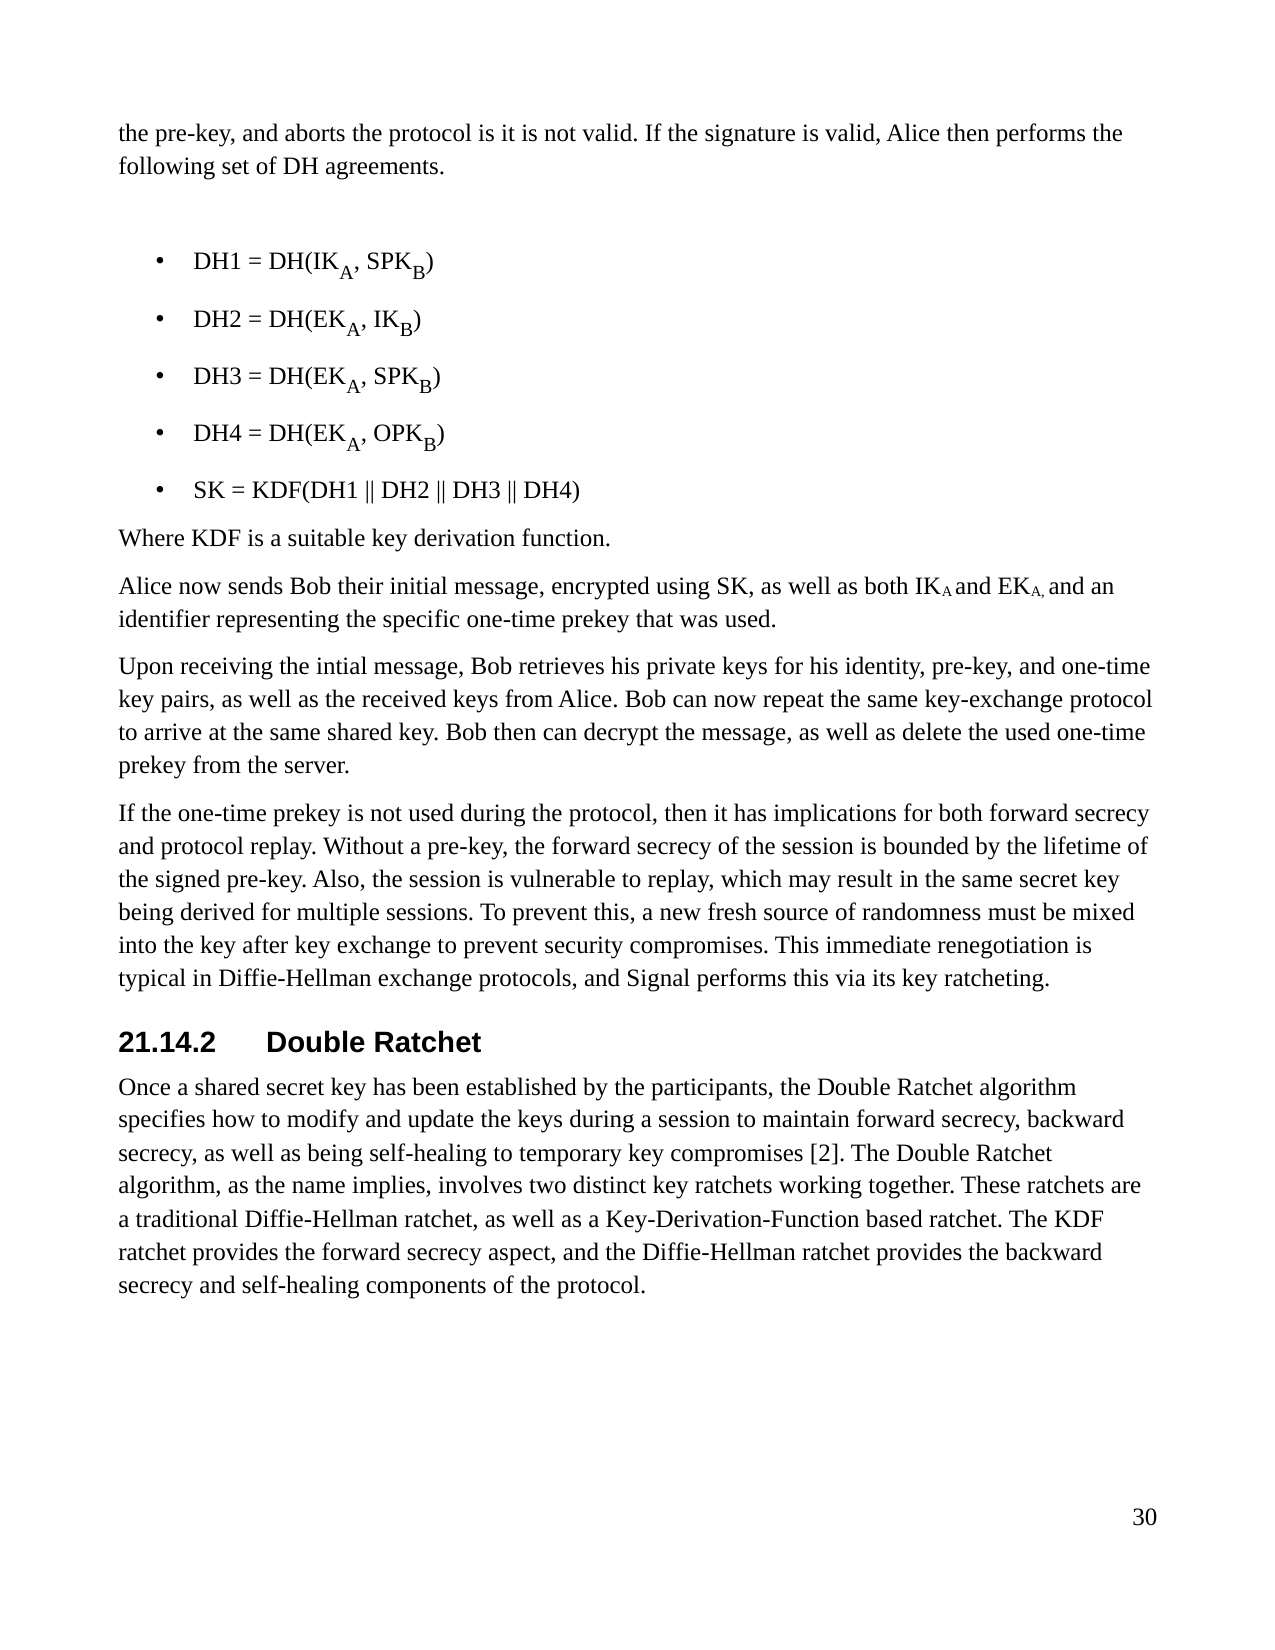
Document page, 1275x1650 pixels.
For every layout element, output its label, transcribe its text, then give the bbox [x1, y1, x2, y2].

list DH4 = DH(EKA, OPKB) [156, 418, 1157, 455]
text Alice now sends Bob their initial message, encrypted using SK, as well as both IKA and EKA, and an identifier representing the specific one-time prekey that was used. [118, 571, 1157, 632]
text Upon receiving the intial message, Bob retrieves his private keys for his identity, pre-key, and one-time key pairs, as well as the received keys from Alice. Bob can now repeat the same key-exchange protocol to arrive at the same shared key. Bob then can decrypt the message, as well as delete the used one-time prekey from the server. [118, 651, 1157, 779]
list SK = KDF(DH1 || DH2 || DH3 || DH4) [156, 476, 1157, 504]
list DH3 = DH(EKA, SPKB) [156, 361, 1157, 398]
text Once a shared secret key has been established by the participants, the Double Ratchet algorithm specifies how to modify and update the keys during a session to maintain forward secrecy, backward secrecy, as well as being self-healing to temporary key compromises [2]. The Double Ratchet algorithm, as the name implies, involves two distinct key ratchets working together. These ratchets are a traditional Diffie-Hellman ratchet, as well as a Key-Derivation-Function based ratchet. The KDF ratchet provides the forward secrecy aspect, and the Diffie-Hellman ratchet provides the backward secrecy and self-healing components of the protocol. [118, 1072, 1157, 1298]
subtitle Double Ratchet [118, 1025, 1157, 1059]
text If the one-time prekey is not used during the protocol, then it has implications for both forward secrecy and protocol replay. Without a pre-key, the forward secrecy of the session is bounded by the lifetime of the signed pre-key. Also, the session is vulnerable to replay, which may result in the same secret key being derived for multiple sessions. To prevent this, a new fresh source of randomness must be mixed into the key after key exchange to prevent security compromises. This immediate renegotiation is typical in Diffie-Hellman exchange protocols, and Signal performs this via its key ratcheting. [118, 798, 1157, 992]
list DH1 = DH(IKA, SPKB) [156, 246, 1157, 283]
text the pre-key, and aborts the protocol is it is not valid. If the signature is valid, Alice then performs the following set of DH agreements. [118, 118, 1157, 180]
list DH2 = DH(EKA, IKB) [156, 304, 1157, 341]
text Where KDF is a suitable key derivation function. [118, 523, 1157, 552]
